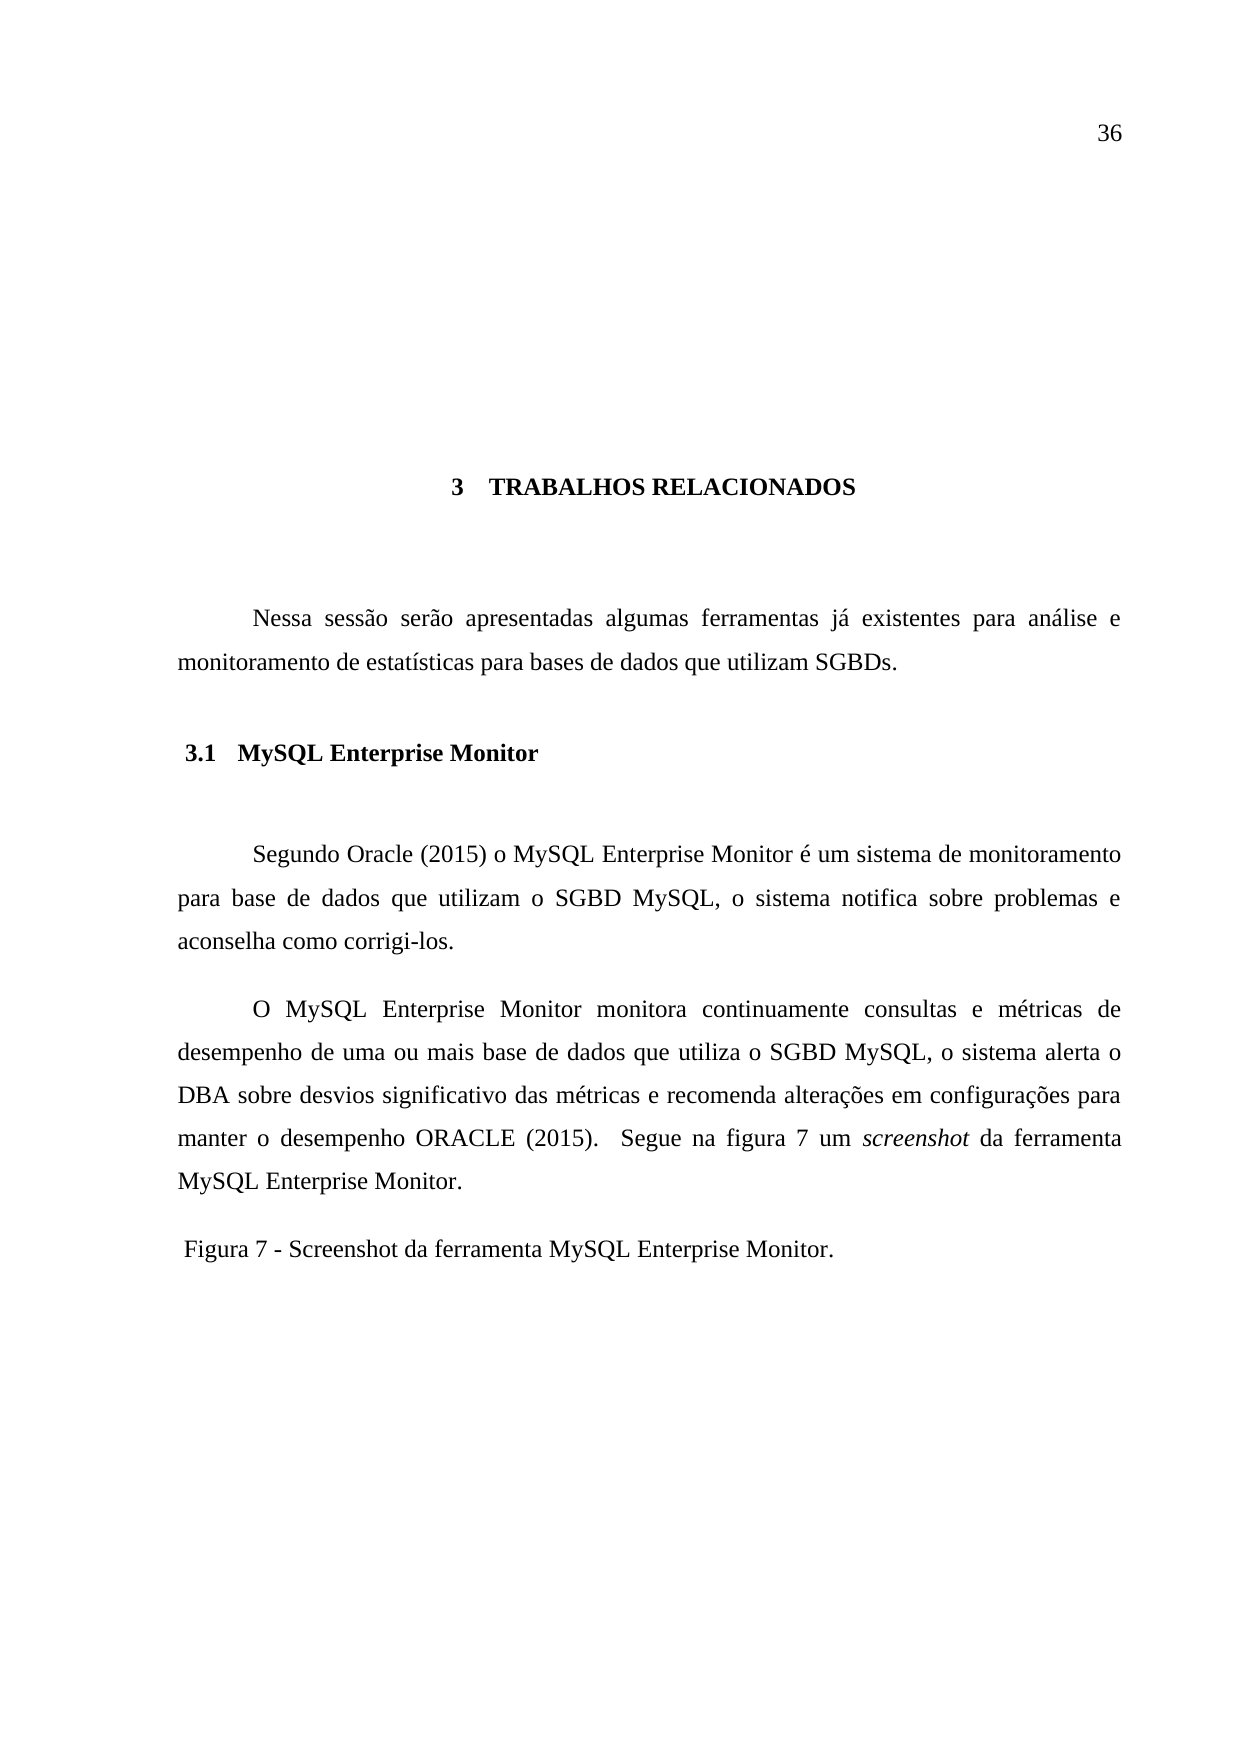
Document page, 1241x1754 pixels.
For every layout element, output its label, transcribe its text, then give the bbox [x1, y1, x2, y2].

list MySQL Enterprise Monitor [185, 738, 1122, 767]
text O MySQL Enterprise Monitor monitora continuamente consultas e métricas de desempenho de uma ou mais base de dados que utiliza o SGBD MySQL, o sistema alerta o DBA sobre desvios significativo das métricas e recomenda alterações em configurações para manter o desempenho ORACLE (2015). Segue na figura 7 um screenshot da ferramenta MySQL Enterprise Monitor. [177, 994, 1122, 1195]
text Nessa sessão serão apresentadas algumas ferramentas já existentes para análise e monitoramento de estatísticas para bases de dados que utilizam SGBDs. [177, 603, 1122, 675]
text Figura 7 - Screenshot da ferramenta MySQL Enterprise Monitor. [177, 1234, 1122, 1263]
list TRABALHOS RELACIONADOS [185, 472, 1122, 501]
text Segundo Oracle (2015) o MySQL Enterprise Monitor é um sistema de monitoramento para base de dados que utilizam o SGBD MySQL, o sistema notifica sobre problemas e aconselha como corrigi-los. [177, 839, 1122, 954]
